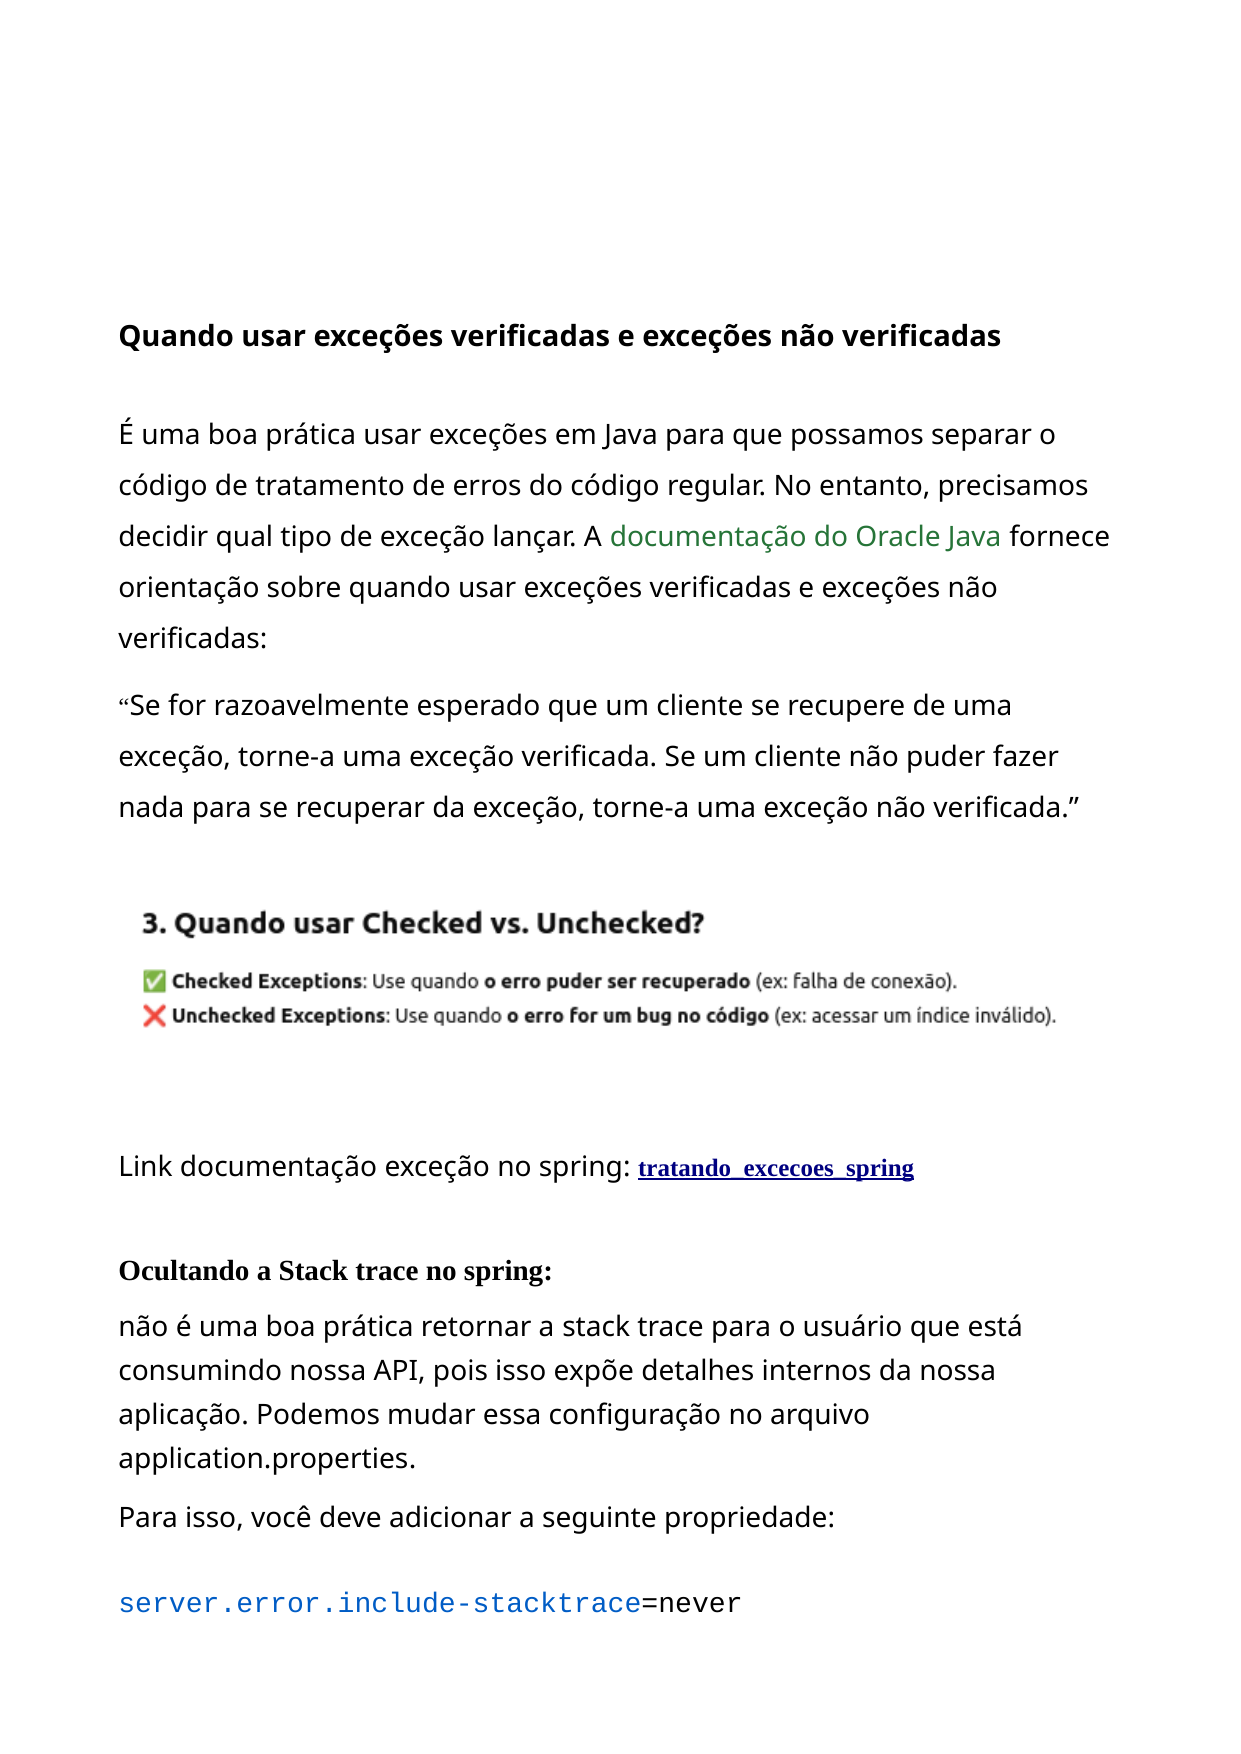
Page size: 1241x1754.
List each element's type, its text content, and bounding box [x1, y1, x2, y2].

text Para isso, você deve adicionar a seguinte propriedade: [118, 1497, 1122, 1535]
text Ocultando a Stack trace no spring: [118, 1253, 1122, 1286]
text server.error.include-stacktrace=never [118, 1556, 1122, 1621]
picture [122, 896, 1071, 1037]
text Link documentação exceção no spring: tratando_excecoes_spring [118, 1147, 1122, 1185]
text “Se for razoavelmente esperado que um cliente se recupere de uma exceção, torne-a uma exceção verificada. Se um cliente não puder fazer nada para se recuperar da exceção, torne-a uma exceção não verificada.” [118, 685, 1122, 825]
subtitle Quando usar exceções verificadas e exceções não verificadas [118, 315, 1122, 354]
text É uma boa prática usar exceções em Java para que possamos separar o código de tratamento de erros do código regular. No entanto, precisamos decidir qual tipo de exceção lançar. A documentação do Oracle Java fornece orientação sobre quando usar exceções verificadas e exceções não verificadas: [118, 415, 1122, 657]
text não é uma boa prática retornar a stack trace para o usuário que está consumindo nossa API, pois isso expõe detalhes internos da nossa aplicação. Podemos mudar essa configuração no arquivo application.properties. [118, 1306, 1122, 1477]
